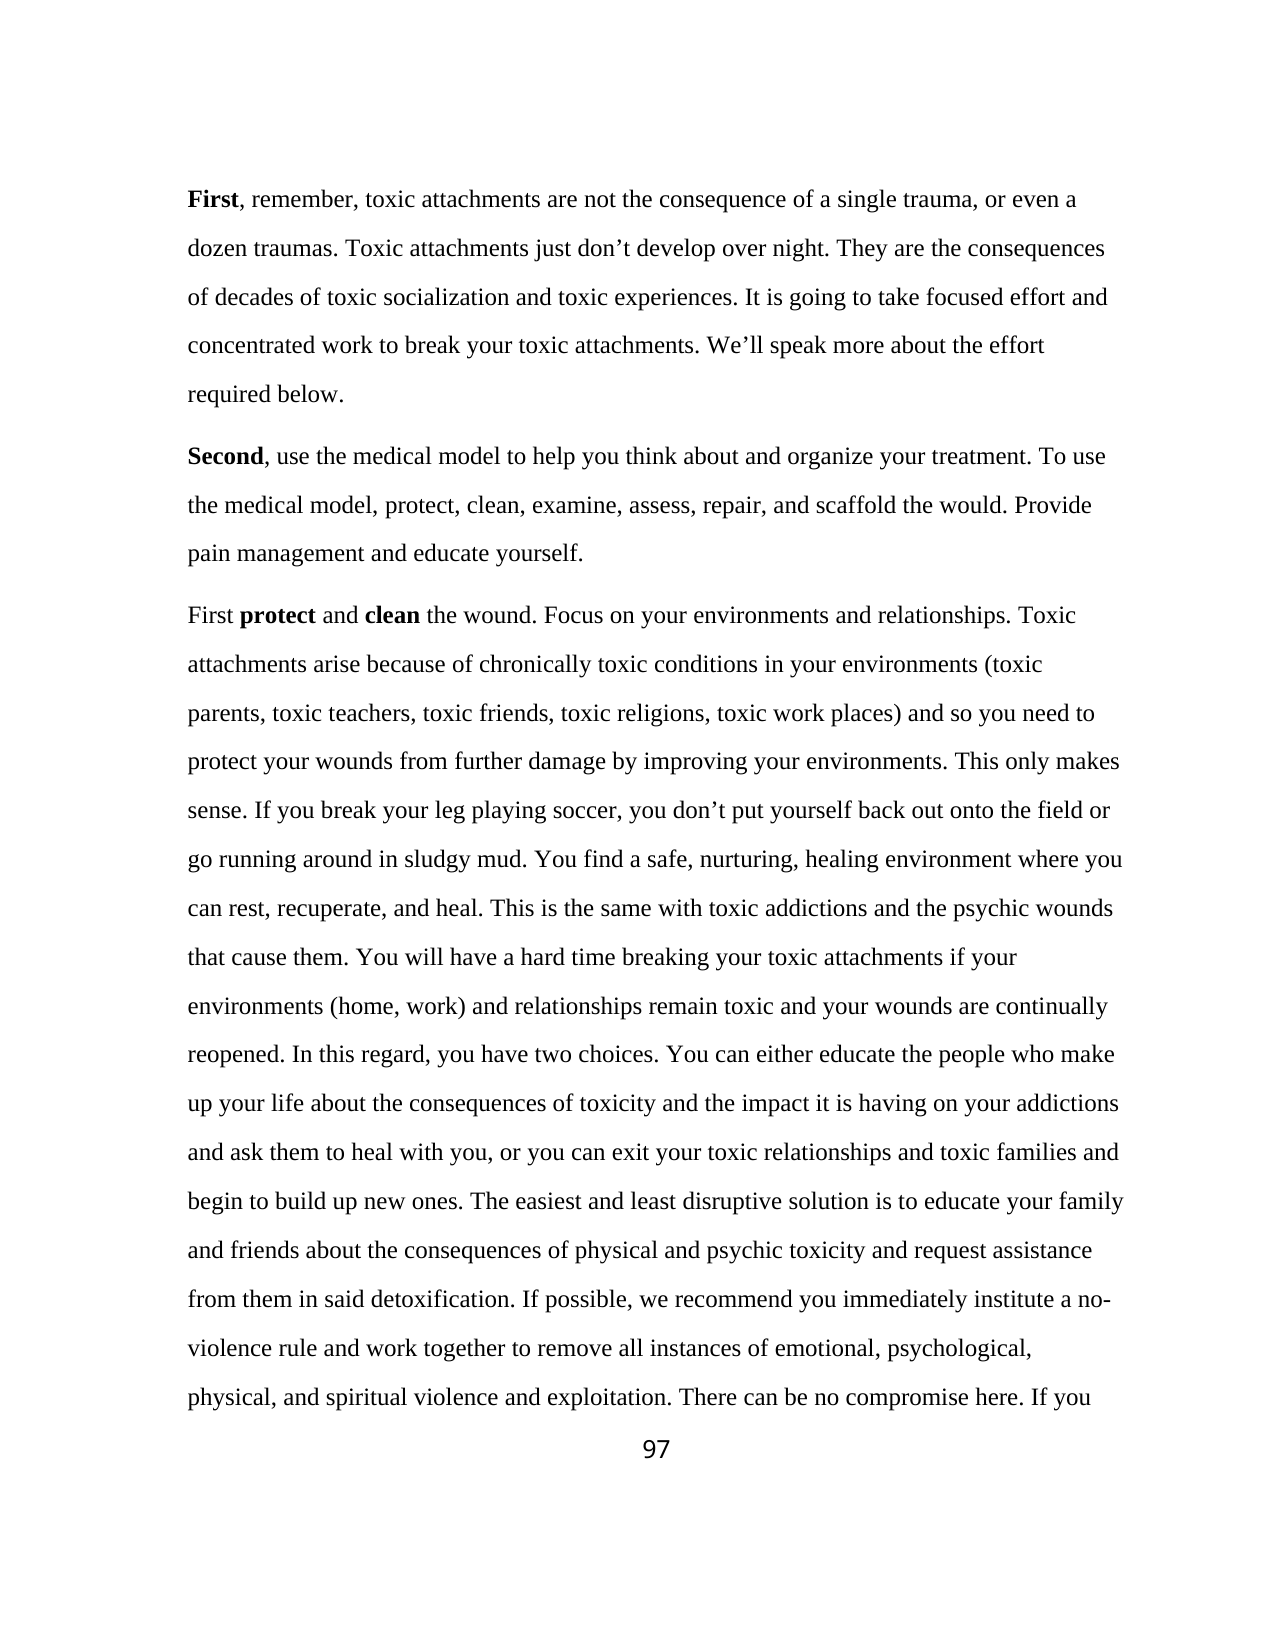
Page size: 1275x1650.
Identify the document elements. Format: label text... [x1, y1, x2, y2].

text First, remember, toxic attachments are not the consequence of a single trauma, or even a dozen traumas. Toxic attachments just don’t develop over night. They are the consequences of decades of toxic socialization and toxic experiences. It is going to take focused effort and concentrated work to break your toxic attachments. We’ll speak more about the effort required below. [187, 184, 1125, 408]
text First protect and clean the wound. Focus on your environments and relationships. Toxic attachments arise because of chronically toxic conditions in your environments (toxic parents, toxic teachers, toxic friends, toxic religions, toxic work places) and so you need to protect your wounds from further damage by improving your environments. This only makes sense. If you break your leg playing soccer, you don’t put yourself back out onto the field or go running around in sludgy mud. You find a safe, nurturing, healing environment where you can rest, recuperate, and heal. This is the same with toxic addictions and the psychic wounds that cause them. You will have a hard time breaking your toxic attachments if your environments (home, work) and relationships remain toxic and your wounds are continually reopened. In this regard, you have two choices. You can either educate the people who make up your life about the consequences of toxicity and the impact it is having on your addictions and ask them to heal with you, or you can exit your toxic relationships and toxic families and begin to build up new ones. The easiest and least disruptive solution is to educate your family and friends about the consequences of physical and psychic toxicity and request assistance from them in said detoxification. If possible, we recommend you immediately institute a no-violence rule and work together to remove all instances of emotional, psychological, physical, and spiritual violence and exploitation. There can be no compromise here. If you [187, 600, 1125, 1410]
text Second, use the medical model to help you think about and organize your treatment. To use the medical model, protect, clean, examine, assess, repair, and scaffold the would. Provide pain management and educate yourself. [187, 441, 1125, 567]
